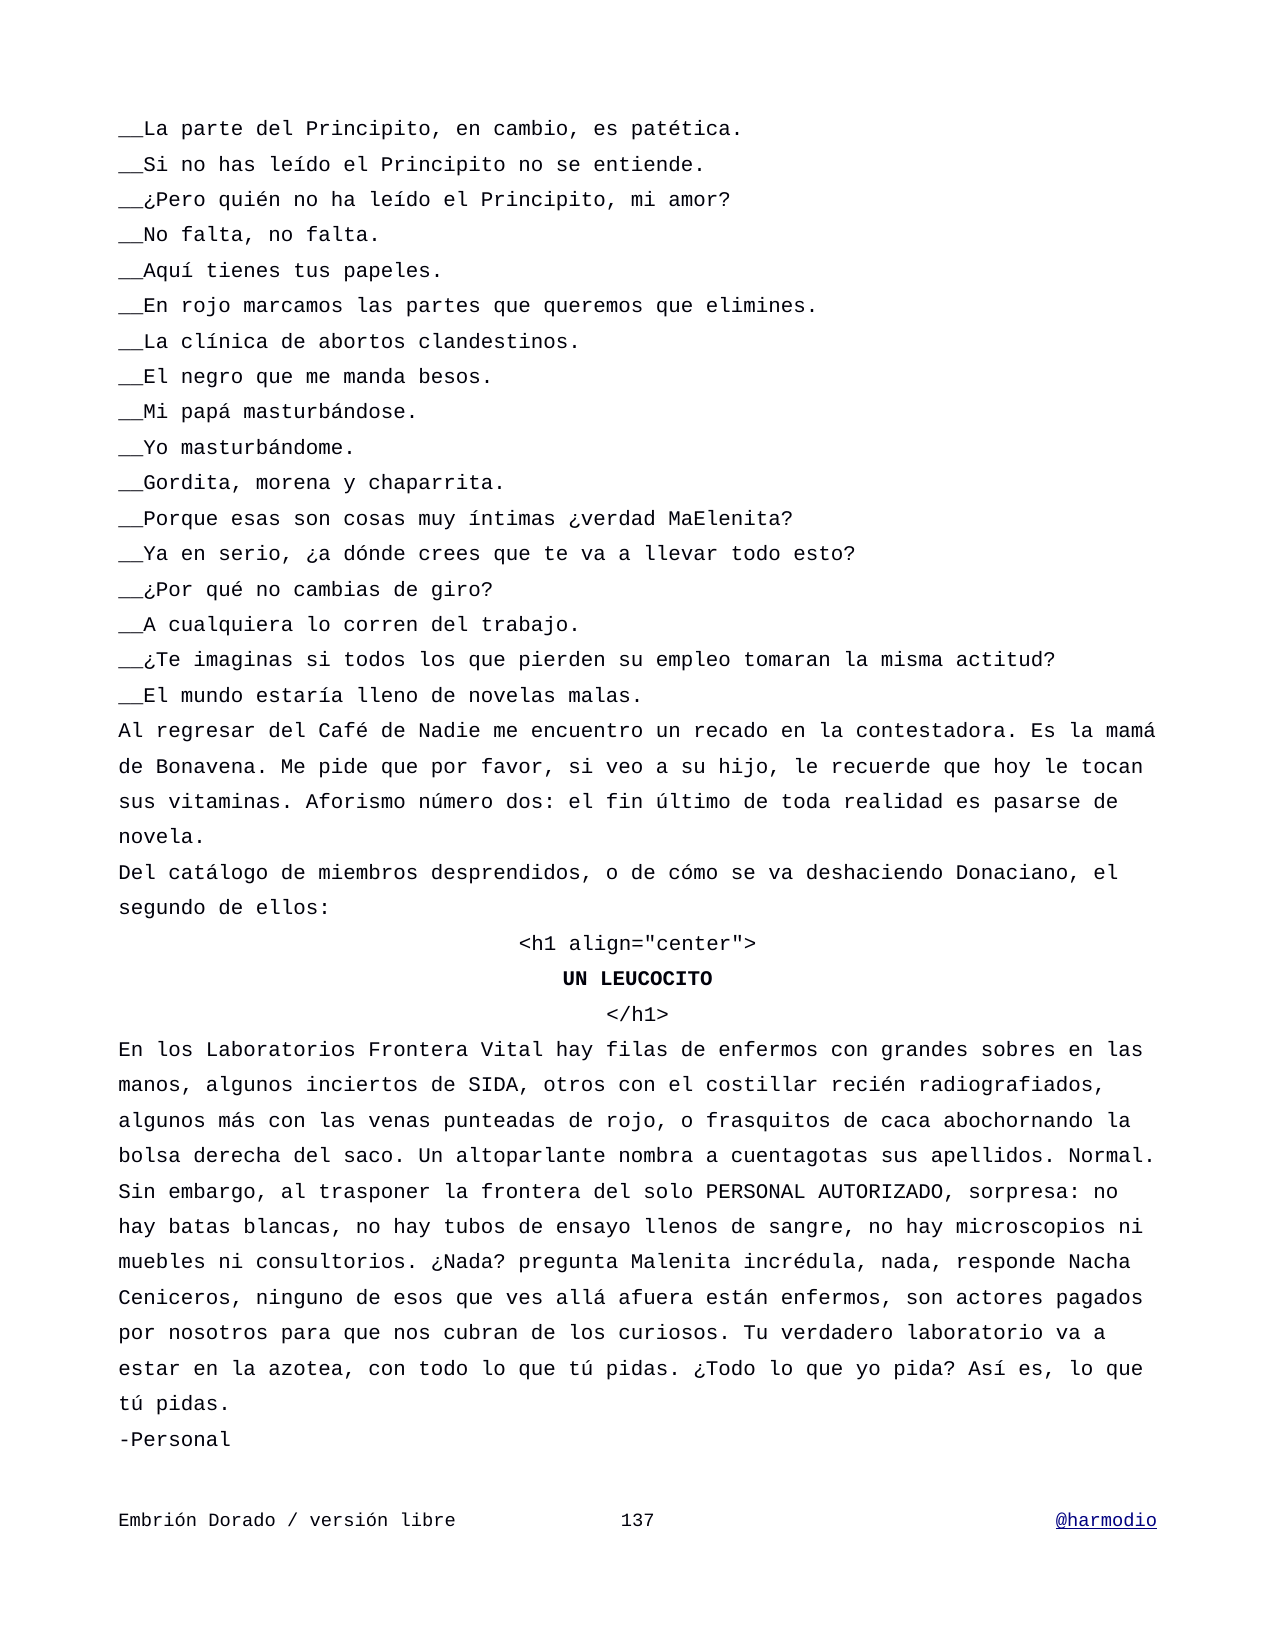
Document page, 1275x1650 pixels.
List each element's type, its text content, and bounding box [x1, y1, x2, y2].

text __Mi papá masturbándose. [118, 401, 1157, 425]
text UN LEUCOCITO [118, 968, 1157, 992]
text __No falta, no falta. [118, 224, 1157, 248]
text __La parte del Principito, en cambio, es patética. [118, 118, 1157, 142]
text Al regresar del Café de Nadie me encuentro un recado en la contestadora. Es la mamá de Bonavena. Me pide que por favor, si veo a su hijo, le recuerde que hoy le tocan sus vitaminas. Aforismo número dos: el fin último de toda realidad es pasarse de novela. [118, 720, 1157, 850]
text __El mundo estaría lleno de novelas malas. [118, 685, 1157, 708]
text __Ya en serio, ¿a dónde crees que te va a llevar todo esto? [118, 543, 1157, 567]
text En los Laboratorios Frontera Vital hay filas de enfermos con grandes sobres en las manos, algunos inciertos de SIDA, otros con el costillar recién radiografiados, algunos más con las venas punteadas de rojo, o frasquitos de caca abochornando la bolsa derecha del saco. Un altoparlante nombra a cuentagotas sus apellidos. Normal. Sin embargo, al trasponer la frontera del solo PERSONAL AUTORIZADO, sorpresa: no hay batas blancas, no hay tubos de ensayo llenos de sangre, no hay microscopios ni muebles ni consultorios. ¿Nada? pregunta Malenita incrédula, nada, responde Nacha Ceniceros, ninguno de esos que ves allá afuera están enfermos, son actores pagados por nosotros para que nos cubran de los curiosos. Tu verdadero laboratorio va a estar en la azotea, con todo lo que tú pidas. ¿Todo lo que yo pida? Así es, lo que tú pidas. [118, 1039, 1157, 1417]
text __Si no has leído el Principito no se entiende. [118, 153, 1157, 177]
text __Aquí tienes tus papeles. [118, 260, 1157, 283]
text __Yo masturbándome. [118, 437, 1157, 461]
text __En rojo marcamos las partes que queremos que elimines. [118, 295, 1157, 319]
text __El negro que me manda besos. [118, 366, 1157, 390]
text __Porque esas son cosas muy íntimas ¿verdad MaElenita? [118, 508, 1157, 531]
text __La clínica de abortos clandestinos. [118, 331, 1157, 354]
text </h1> [118, 1003, 1157, 1027]
text -Personal [118, 1428, 1157, 1452]
text <h1 align="center"> [118, 933, 1157, 956]
text __Gordita, morena y chaparrita. [118, 472, 1157, 496]
text __A cualquiera lo corren del trabajo. [118, 614, 1157, 638]
text __¿Por qué no cambias de giro? [118, 578, 1157, 602]
text Del catálogo de miembros desprendidos, o de cómo se va deshaciendo Donaciano, el segundo de ellos: [118, 862, 1157, 921]
text __¿Te imaginas si todos los que pierden su empleo tomaran la misma actitud? [118, 649, 1157, 673]
text __¿Pero quién no ha leído el Principito, mi amor? [118, 189, 1157, 213]
